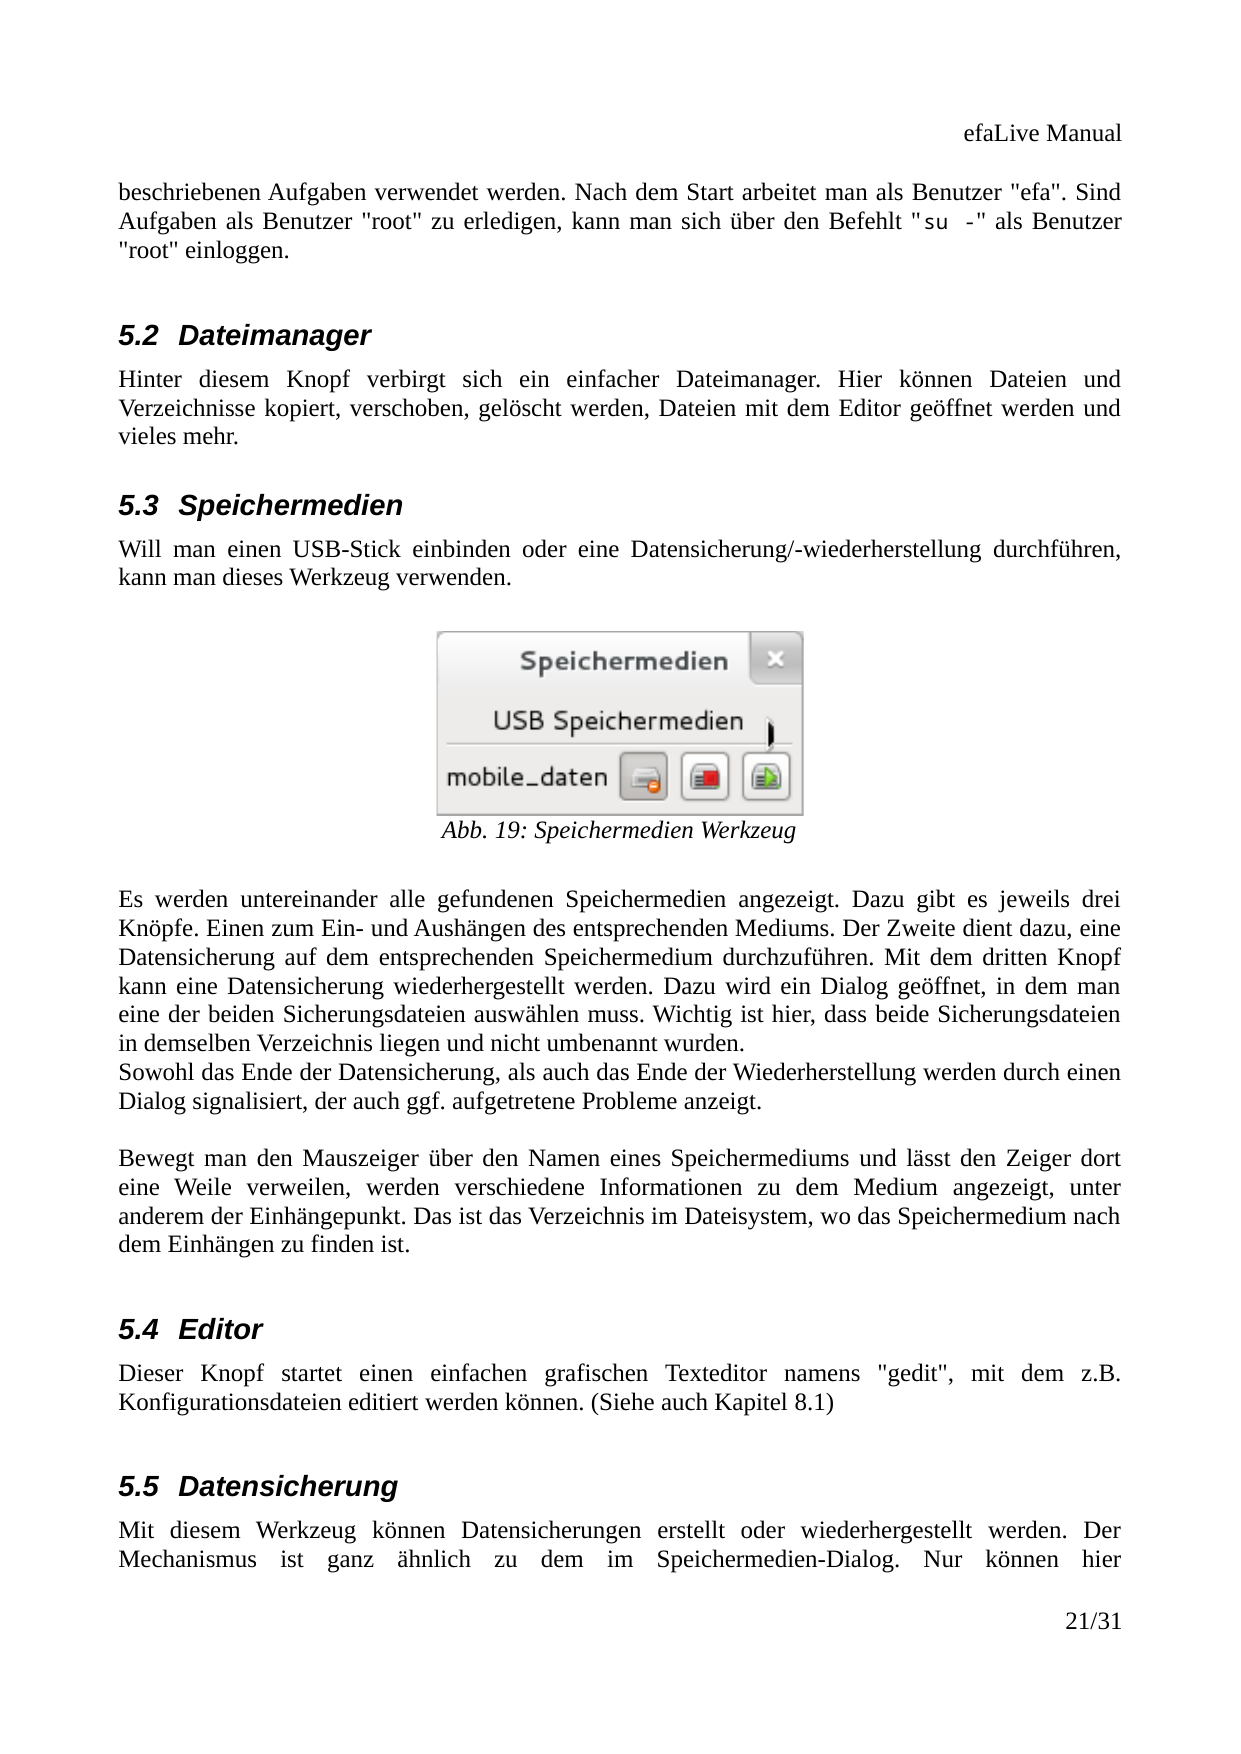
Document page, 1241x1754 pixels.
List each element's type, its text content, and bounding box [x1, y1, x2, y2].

subtitle Editor [118, 1312, 1122, 1346]
subtitle Dateimanager [118, 318, 1122, 351]
text Es werden untereinander alle gefundenen Speichermedien angezeigt. Dazu gibt es jeweils drei Knöpfe. Einen zum Ein- und Aushängen des entsprechenden Mediums. Der Zweite dient dazu, eine Datensicherung auf dem entsprechenden Speichermedium durchzuführen. Mit dem dritten Knopf kann eine Datensicherung wiederhergestellt werden. Dazu wird ein Dialog geöffnet, in dem man eine der beiden Sicherungsdateien auswählen muss. Wichtig ist hier, dass beide Sicherungsdateien in demselben Verzeichnis liegen und nicht umbenannt wurden. [118, 884, 1122, 1057]
picture [436, 631, 804, 816]
text Will man einen USB-Stick einbinden oder eine Datensicherung/-wiederherstellung durchführen, kann man dieses Werkzeug verwenden. [118, 534, 1122, 591]
text Dieser Knopf startet einen einfachen grafischen Texteditor namens "gedit", mit dem z.B. Konfigurationsdateien editiert werden können. (Siehe auch Kapitel 8.1) [118, 1358, 1122, 1416]
text Mit diesem Werkzeug können Datensicherungen erstellt oder wiederhergestellt werden. Der Mechanismus ist ganz ähnlich zu dem im Speichermedien-Dialog. Nur können hier [118, 1515, 1122, 1573]
subtitle Speichermedien [118, 488, 1122, 521]
text Abb. 19: Speichermedien Werkzeug [373, 816, 867, 844]
text Bewegt man den Mauszeiger über den Namen eines Speichermediums und lässt den Zeiger dort eine Weile verweilen, werden verschiedene Informationen zu dem Medium angezeigt, unter anderem der Einhängepunkt. Das ist das Verzeichnis im Dateisystem, wo das Speichermedium nach dem Einhängen zu finden ist. [118, 1143, 1122, 1258]
text Sowohl das Ende der Datensicherung, als auch das Ende der Wiederherstellung werden durch einen Dialog signalisiert, der auch ggf. aufgetretene Probleme anzeigt. [118, 1057, 1122, 1114]
text Hinter diesem Knopf verbirgt sich ein einfacher Dateimanager. Hier können Dateien und Verzeichnisse kopiert, verschoben, gelöscht werden, Dateien mit dem Editor geöffnet werden und vieles mehr. [118, 364, 1122, 450]
text beschriebenen Aufgaben verwendet werden. Nach dem Start arbeitet man als Benutzer "efa". Sind Aufgaben als Benutzer "root" zu erledigen, kann man sich über den Befehlt "su -" als Benutzer "root" einloggen. [118, 177, 1122, 264]
subtitle Datensicherung [118, 1469, 1122, 1503]
